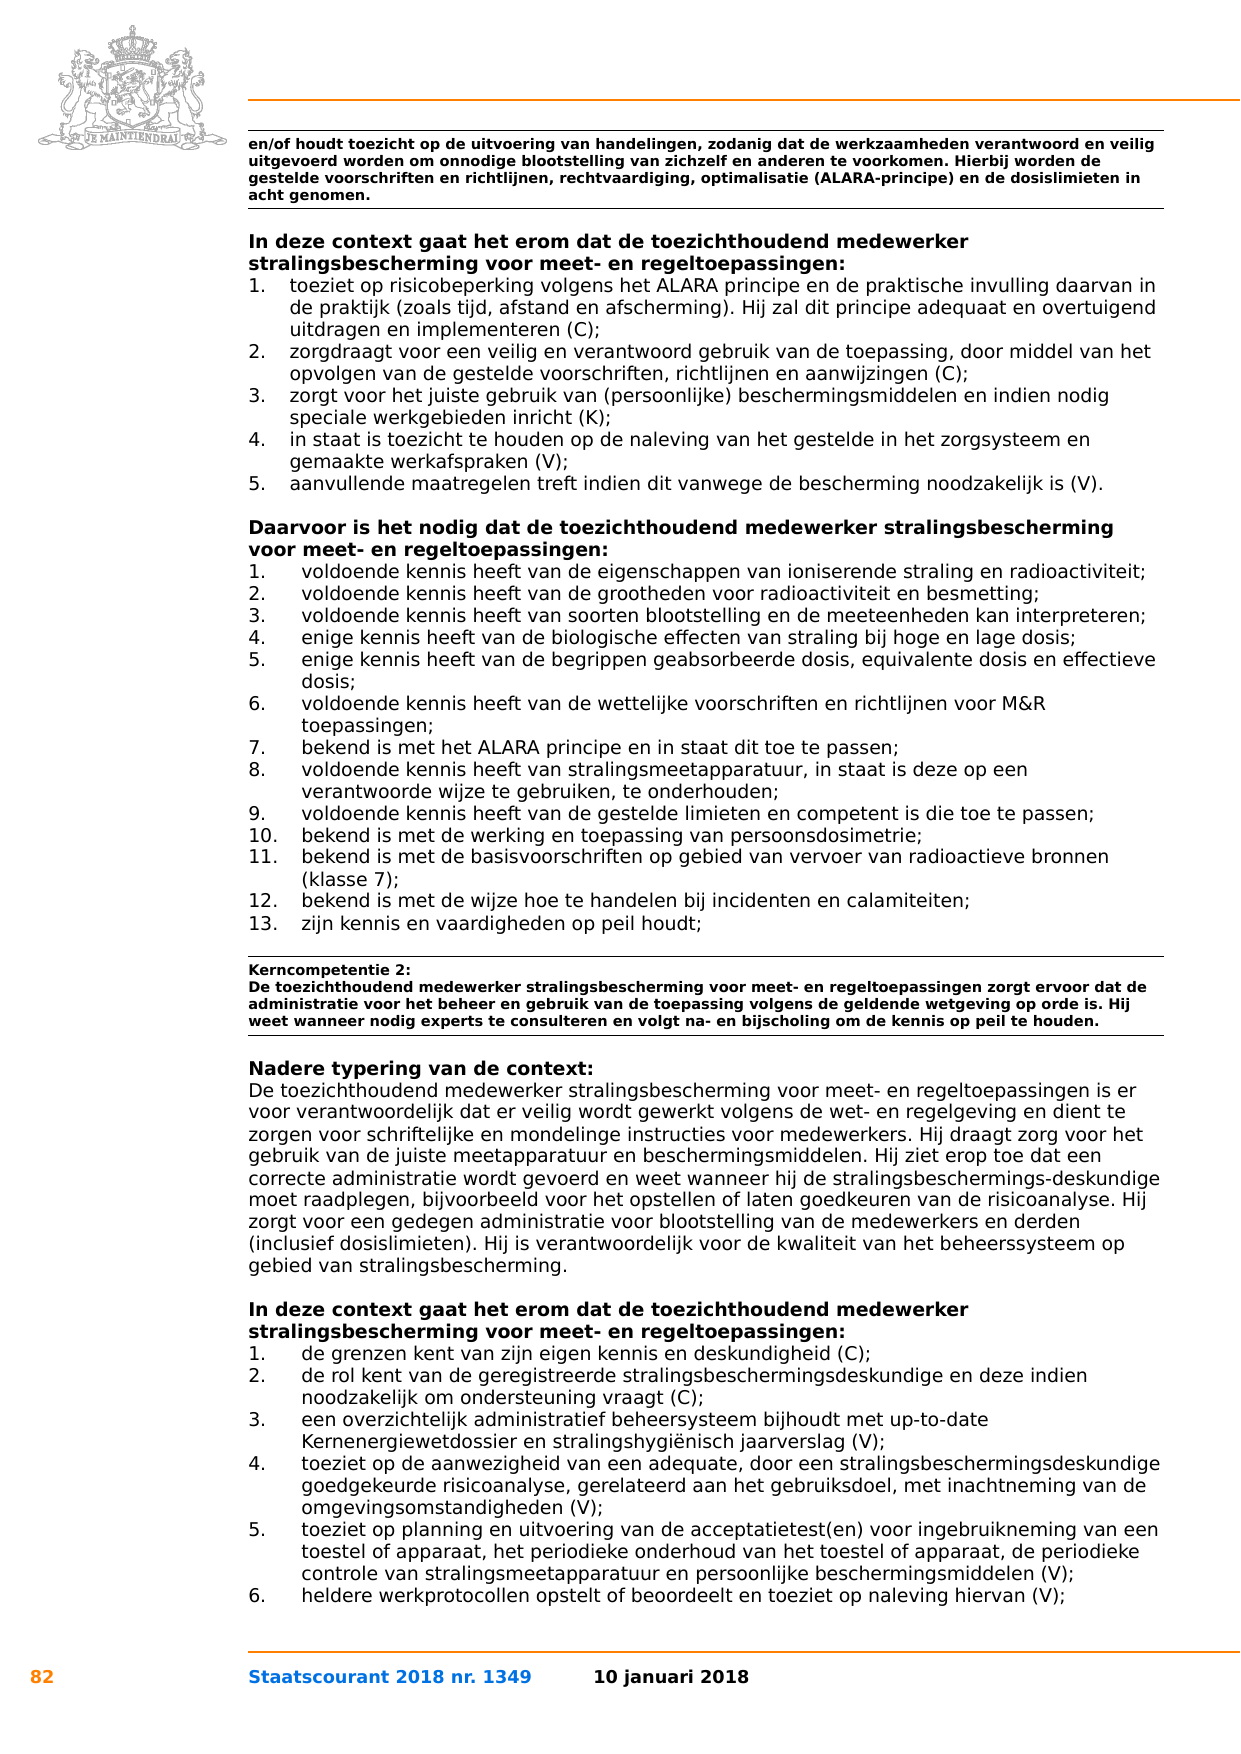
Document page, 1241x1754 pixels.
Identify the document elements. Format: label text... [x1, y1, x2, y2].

text 1. voldoende kennis heeft van de eigenschappen van ioniserende straling en radioactiviteit; [248, 561, 1163, 583]
text 2. zorgdraagt voor een veilig en verantwoord gebruik van de toepassing, door middel van het opvolgen van de gestelde voorschriften, richtlijnen en aanwijzingen (C); [248, 341, 1163, 385]
text 4. toeziet op de aanwezigheid van een adequate, door een stralingsbeschermingsdeskundige goedgekeurde risicoanalyse, gerelateerd aan het gebruiksdoel, met inachtneming van de omgevingsomstandigheden (V); [248, 1453, 1163, 1519]
text Daarvoor is het nodig dat de toezichthoudend medewerker stralingsbescherming voor meet- en regeltoepassingen: [248, 517, 1163, 561]
text 3. voldoende kennis heeft van soorten blootstelling en de meeteenheden kan interpreteren; [248, 605, 1163, 627]
text 9. voldoende kennis heeft van de gestelde limieten en competent is die toe te passen; [248, 802, 1163, 824]
text 2. voldoende kennis heeft van de grootheden voor radioactiviteit en besmetting; [248, 583, 1163, 605]
text 10. bekend is met de werking en toepassing van persoonsdosimetrie; [248, 824, 1163, 846]
table_header Kerncompetentie 2: De toezichthoudend medewerker stralingsbescherming voor meet- en regeltoepassingen zorgt ervoor dat de administratie voor het beheer en gebruik van de toepassing volgens de geldende wetgeving op orde is. Hij weet wanneer nodig experts te consulteren en volgt na- en bijscholing om de kennis op peil te houden. [248, 957, 1163, 1034]
text 12. bekend is met de wijze hoe te handelen bij incidenten en calamiteiten; [248, 890, 1163, 912]
text 6. voldoende kennis heeft van de wettelijke voorschriften en richtlijnen voor M&R toepassingen; [248, 693, 1163, 737]
text 3. zorgt voor het juiste gebruik van (persoonlijke) beschermingsmiddelen en indien nodig speciale werkgebieden inricht (K); [248, 385, 1163, 429]
table_header en/of houdt toezicht op de uitvoering van handelingen, zodanig dat de werkzaamheden verantwoord en veilig uitgevoerd worden om onnodige blootstelling van zichzelf en anderen te voorkomen. Hierbij worden de gestelde voorschriften en richtlijnen, rechtvaardiging, optimalisatie (ALARA-principe) en de dosislimieten in acht genomen. [248, 131, 1163, 208]
text In deze context gaat het erom dat de toezichthoudend medewerker stralingsbescherming voor meet- en regeltoepassingen: [248, 1299, 1163, 1343]
text 1. toeziet op risicobeperking volgens het ALARA principe en de praktische invulling daarvan in de praktijk (zoals tijd, afstand en afscherming). Hij zal dit principe adequaat en overtuigend uitdragen en implementeren (C); [248, 275, 1163, 341]
text 6. heldere werkprotocollen opstelt of beoordeelt en toeziet op naleving hiervan (V); [248, 1585, 1163, 1607]
picture [38, 25, 227, 150]
text 5. toeziet op planning en uitvoering van de acceptatietest(en) voor ingebruikneming van een toestel of apparaat, het periodieke onderhoud van het toestel of apparaat, de periodieke controle van stralingsmeetapparatuur en persoonlijke beschermingsmiddelen (V); [248, 1519, 1163, 1585]
text 5. aanvullende maatregelen treft indien dit vanwege de bescherming noodzakelijk is (V). [248, 473, 1163, 495]
text 1. de grenzen kent van zijn eigen kennis en deskundigheid (C); [248, 1343, 1163, 1365]
text 4. enige kennis heeft van de biologische effecten van straling bij hoge en lage dosis; [248, 627, 1163, 649]
text In deze context gaat het erom dat de toezichthoudend medewerker stralingsbescherming voor meet- en regeltoepassingen: [248, 231, 1163, 275]
text De toezichthoudend medewerker stralingsbescherming voor meet- en regeltoepassingen is er voor verantwoordelijk dat er veilig wordt gewerkt volgens de wet- en regelgeving en dient te zorgen voor schriftelijke en mondelinge instructies voor medewerkers. Hij draagt zorg voor het gebruik van de juiste meetapparatuur en beschermingsmiddelen. Hij ziet erop toe dat een correcte administratie wordt gevoerd en weet wanneer hij de stralingsbeschermings-deskundige moet raadplegen, bijvoorbeeld voor het opstellen of laten goedkeuren van de risicoanalyse. Hij zorgt voor een gedegen administratie voor blootstelling van de medewerkers en derden (inclusief dosislimieten). Hij is verantwoordelijk voor de kwaliteit van het beheerssysteem op gebied van stralingsbescherming. [248, 1079, 1163, 1277]
text 11. bekend is met de basisvoorschriften op gebied van vervoer van radioactieve bronnen (klasse 7); [248, 846, 1163, 890]
text 8. voldoende kennis heeft van stralingsmeetapparatuur, in staat is deze op een verantwoorde wijze te gebruiken, te onderhouden; [248, 758, 1163, 802]
text 2. de rol kent van de geregistreerde stralingsbeschermingsdeskundige en deze indien noodzakelijk om ondersteuning vraagt (C); [248, 1365, 1163, 1409]
text 13. zijn kennis en vaardigheden op peil houdt; [248, 912, 1163, 934]
text 3. een overzichtelijk administratief beheersysteem bijhoudt met up-to-date Kernenergiewetdossier en stralingshygiënisch jaarverslag (V); [248, 1409, 1163, 1453]
text 4. in staat is toezicht te houden op de naleving van het gestelde in het zorgsysteem en gemaakte werkafspraken (V); [248, 429, 1163, 473]
text 7. bekend is met het ALARA principe en in staat dit toe te passen; [248, 737, 1163, 758]
text 5. enige kennis heeft van de begrippen geabsorbeerde dosis, equivalente dosis en effectieve dosis; [248, 649, 1163, 693]
text Nadere typering van de context: [248, 1057, 1163, 1079]
